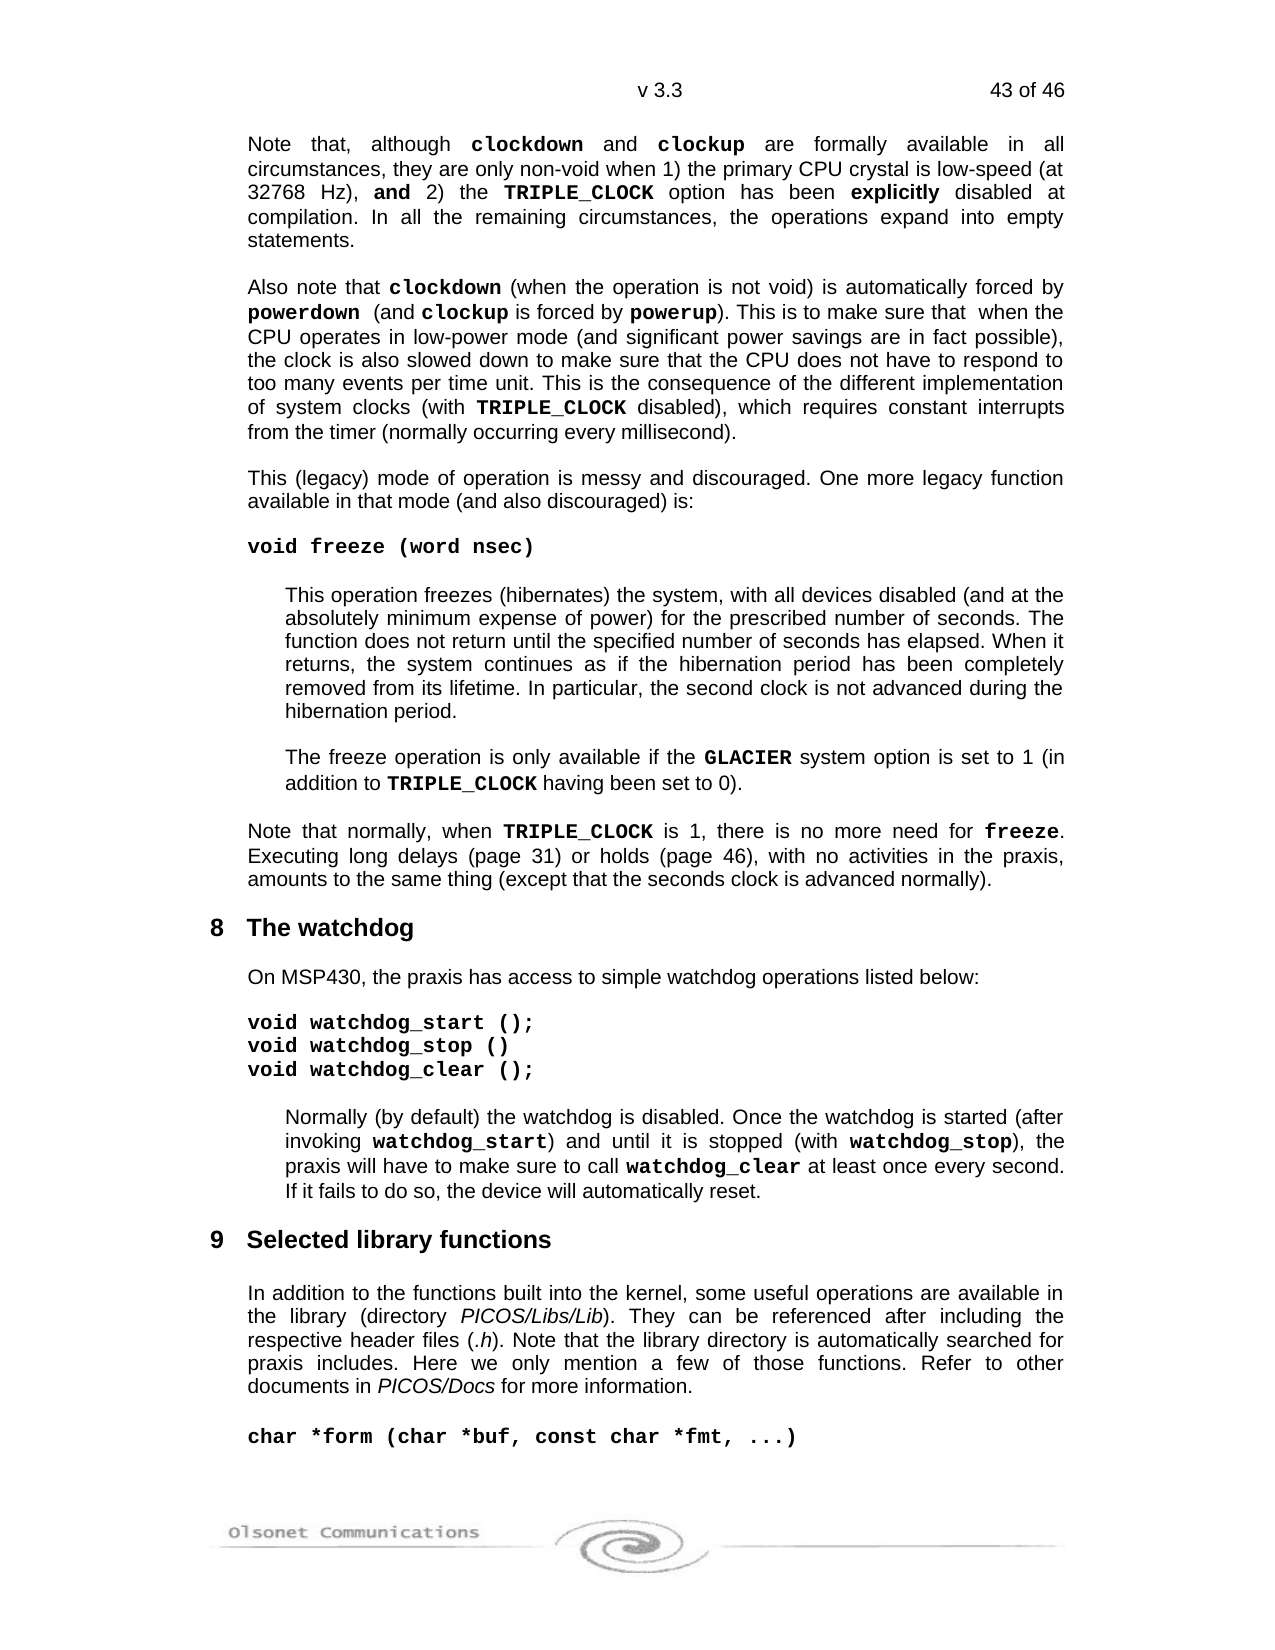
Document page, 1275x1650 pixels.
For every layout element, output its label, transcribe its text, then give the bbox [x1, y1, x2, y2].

text void freeze (word nsec) [247, 536, 1065, 560]
text Note that, although clockdown and clockup are formally available in all circumstances, they are only non-void when 1) the primary CPU crystal is low-speed (at 32768 Hz), and 2) the TRIPLE_CLOCK option has been explicitly disabled at compilation. In all the remaining circumstances, the operations expand into empty statements. [247, 132, 1065, 252]
subtitle The watchdog [210, 914, 1065, 942]
text This operation freezes (hibernates) the system, with all devices disabled (and at the absolutely minimum expense of power) for the prescribed number of seconds. The function does not return until the specified number of seconds has elapsed. When it returns, the system continues as if the hibernation period has been completely removed from its lifetime. In particular, the second clock is not advanced during the hibernation period. [285, 583, 1065, 723]
text In addition to the functions built into the kernel, some useful operations are available in the library (directory PICOS/Libs/Lib). They can be referenced after including the respective header files (.h). Note that the library directory is automatically searched for praxis includes. Here we only mention a few of those functions. Refer to other documents in PICOS/Docs for more information. [247, 1282, 1065, 1398]
text Note that normally, when TRIPLE_CLOCK is 1, there is no more need for freeze. Executing long delays (page 31) or holds (page 47), with no activities in the praxis, amounts to the same thing (except that the seconds clock is advanced normally). [247, 819, 1065, 891]
text void watchdog_clear (); [247, 1059, 1065, 1083]
text On MSP430, the praxis has access to simple watchdog operations listed below: [247, 965, 1065, 988]
text Also note that clockdown (when the operation is not void) is automatically forced by powerdown (and clockup is forced by powerup). This is to make sure that when the CPU operates in low-power mode (and significant power savings are in fact possible), the clock is also slowed down to make sure that the CPU does not have to respond to too many events per time unit. This is the consequence of the different implementation of system clocks (with TRIPLE_CLOCK disabled), which requires constant interrupts from the timer (normally occurring every millisecond). [247, 275, 1065, 443]
text This (legacy) mode of operation is messy and discouraged. One more legacy function available in that mode (and also discouraged) is: [247, 467, 1065, 513]
subtitle Selected library functions [210, 1226, 1065, 1254]
text The freeze operation is only available if the GLACIER system option is set to 1 (in addition to TRIPLE_CLOCK having been set to 0). [285, 746, 1065, 796]
text void watchdog_start (); [247, 1012, 1065, 1035]
text char *form (char *buf, const char *fmt, ...) [247, 1426, 1065, 1449]
picture [210, 1504, 1065, 1596]
text Normally (by default) the watchdog is disabled. Once the watchdog is started (after invoking watchdog_start) and until it is stopped (with watchdog_stop), the praxis will have to make sure to call watchdog_clear at least once every second. If it fails to do so, the device will automatically reset. [285, 1106, 1065, 1203]
text void watchdog_stop () [247, 1035, 1065, 1059]
